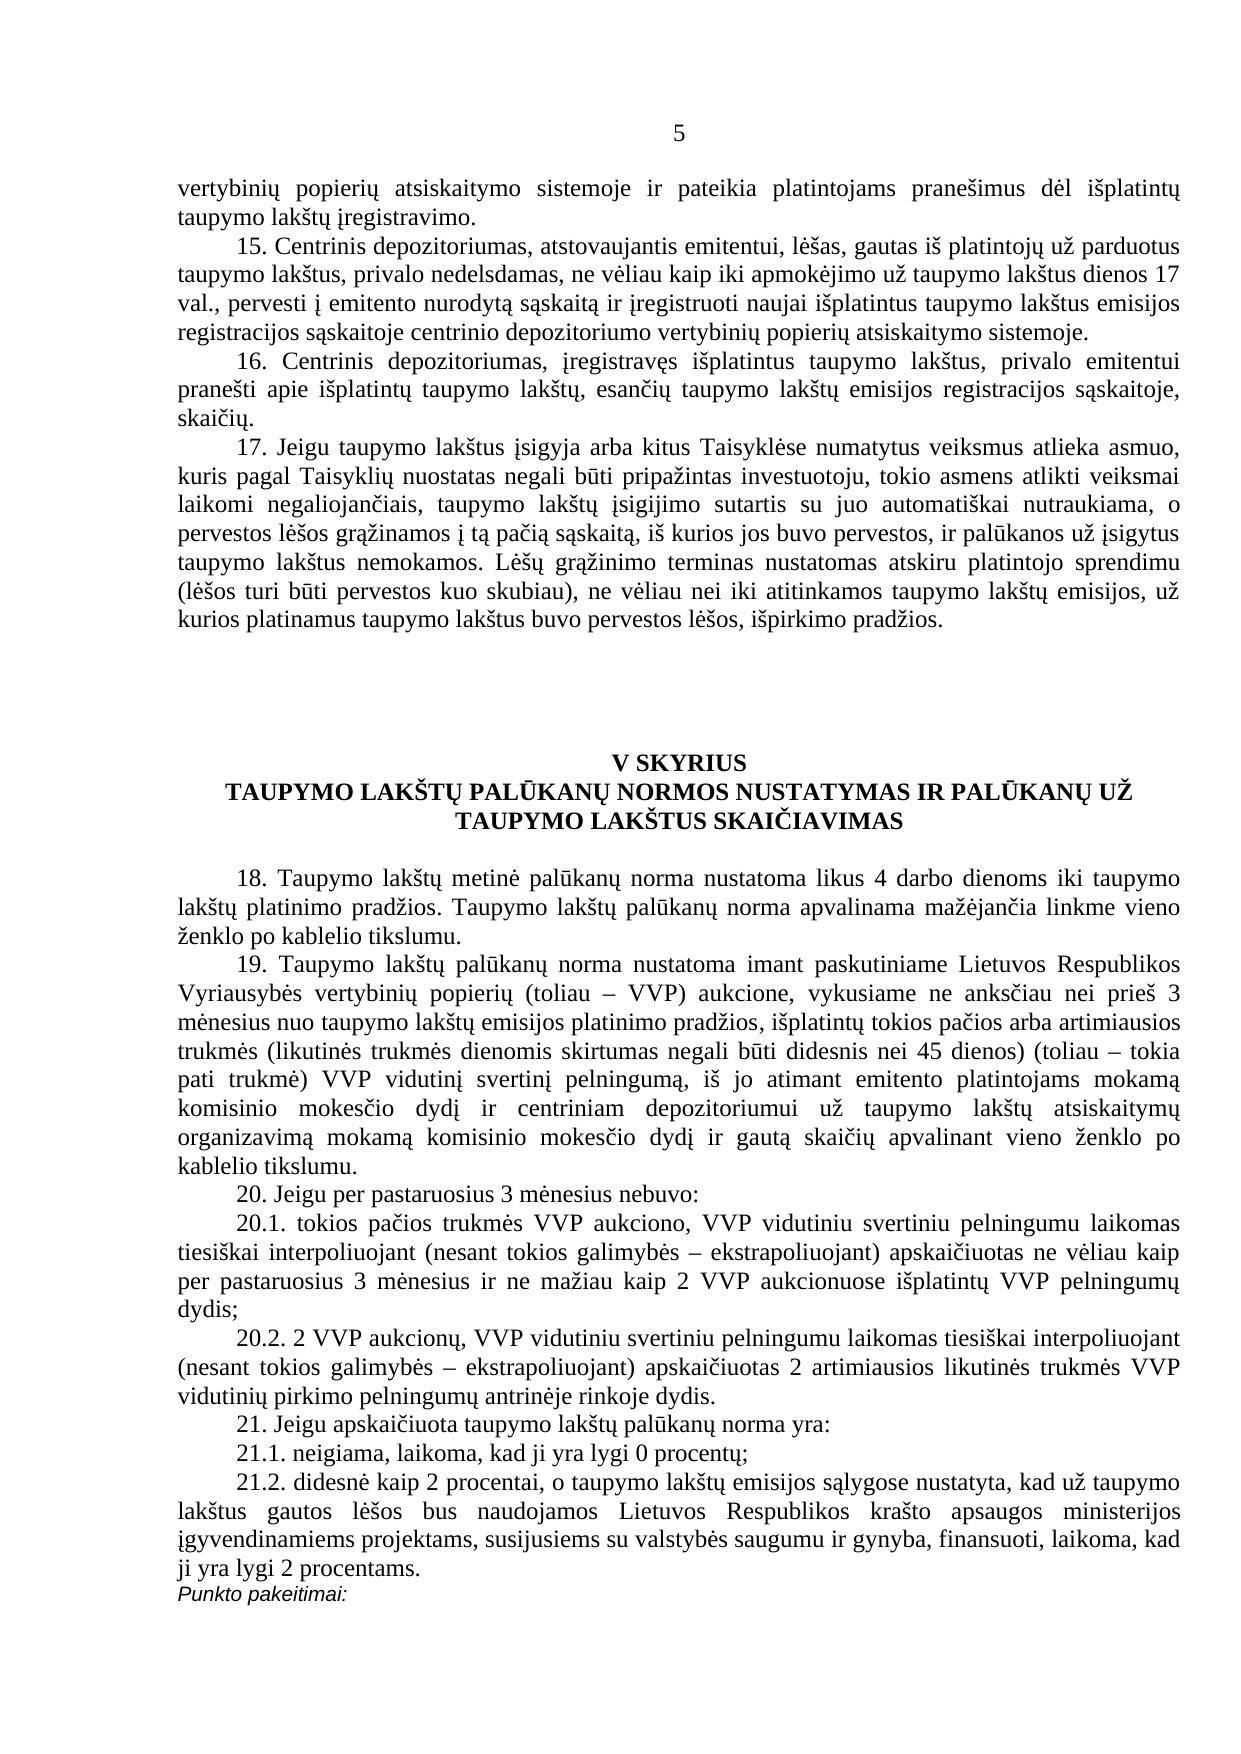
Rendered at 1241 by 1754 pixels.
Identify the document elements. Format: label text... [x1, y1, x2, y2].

text 17. Jeigu taupymo lakštus įsigyja arba kitus Taisyklėse numatytus veiksmus atlieka asmuo, kuris pagal Taisyklių nuostatas negali būti pripažintas investuotoju, tokio asmens atlikti veiksmai laikomi negaliojančiais, taupymo lakštų įsigijimo sutartis su juo automatiškai nutraukiama, o pervestos lėšos grąžinamos į tą pačią sąskaitą, iš kurios jos buvo pervestos, ir palūkanos už įsigytus taupymo lakštus nemokamos. Lėšų grąžinimo terminas nustatomas atskiru platintojo sprendimu (lėšos turi būti pervestos kuo skubiau), ne vėliau nei iki atitinkamos taupymo lakštų emisijos, už kurios platinamus taupymo lakštus buvo pervestos lėšos, išpirkimo pradžios. [177, 432, 1181, 633]
text 18. Taupymo lakštų metinė palūkanų norma nustatoma likus 4 darbo dienoms iki taupymo lakštų platinimo pradžios. Taupymo lakštų palūkanų norma apvalinama mažėjančia linkme vieno ženklo po kablelio tikslumu. [177, 863, 1181, 949]
text Punkto pakeitimai: [177, 1582, 1181, 1606]
text 21.2. didesnė kaip 2 procentai, o taupymo lakštų emisijos sąlygose nustatyta, kad už taupymo lakštus gautos lėšos bus naudojamos Lietuvos Respublikos krašto apsaugos ministerijos įgyvendinamiems projektams, susijusiems su valstybės saugumu ir gynyba, finansuoti, laikoma, kad ji yra lygi 2 procentams. [177, 1467, 1181, 1582]
text 20. Jeigu per pastaruosius 3 mėnesius nebuvo: [177, 1179, 1181, 1208]
text 20.1. tokios pačios trukmės VVP aukciono, VVP vidutiniu svertiniu pelningumu laikomas tiesiškai interpoliuojant (nesant tokios galimybės – ekstrapoliuojant) apskaičiuotas ne vėliau kaip per pastaruosius 3 mėnesius ir ne mažiau kaip 2 VVP aukcionuose išplatintų VVP pelningumų dydis; [177, 1208, 1181, 1323]
text 19. Taupymo lakštų palūkanų norma nustatoma imant paskutiniame Lietuvos Respublikos Vyriausybės vertybinių popierių (toliau – VVP) aukcione, vykusiame ne anksčiau nei prieš 3 mėnesius nuo taupymo lakštų emisijos platinimo pradžios, išplatintų tokios pačios arba artimiausios trukmės (likutinės trukmės dienomis skirtumas negali būti didesnis nei 45 dienos) (toliau – tokia pati trukmė) VVP vidutinį svertinį pelningumą, iš jo atimant emitento platintojams mokamą komisinio mokesčio dydį ir centriniam depozitoriumui už taupymo lakštų atsiskaitymų organizavimą mokamą komisinio mokesčio dydį ir gautą skaičių apvalinant vieno ženklo po kablelio tikslumu. [177, 949, 1181, 1179]
text 21. Jeigu apskaičiuota taupymo lakštų palūkanų norma yra: [177, 1409, 1181, 1438]
text 20.2. 2 VVP aukcionų, VVP vidutiniu svertiniu pelningumu laikomas tiesiškai interpoliuojant (nesant tokios galimybės – ekstrapoliuojant) apskaičiuotas 2 artimiausios likutinės trukmės VVP vidutinių pirkimo pelningumų antrinėje rinkoje dydis. [177, 1323, 1181, 1409]
subtitle TAUPYMO LAKŠTŲ PALŪKANŲ NORMOS NUSTATYMAS IR PALŪKANŲ UŽ TAUPYMO LAKŠTUS SKAIČIAVIMAS [177, 777, 1181, 834]
text 21.1. neigiama, laikoma, kad ji yra lygi 0 procentų; [177, 1438, 1181, 1467]
subtitle V SKYRIUS [177, 748, 1181, 777]
text vertybinių popierių atsiskaitymo sistemoje ir pateikia platintojams pranešimus dėl išplatintų taupymo lakštų įregistravimo. [177, 173, 1181, 231]
text 16. Centrinis depozitoriumas, įregistravęs išplatintus taupymo lakštus, privalo emitentui pranešti apie išplatintų taupymo lakštų, esančių taupymo lakštų emisijos registracijos sąskaitoje, skaičių. [177, 346, 1181, 432]
text 15. Centrinis depozitoriumas, atstovaujantis emitentui, lėšas, gautas iš platintojų už parduotus taupymo lakštus, privalo nedelsdamas, ne vėliau kaip iki apmokėjimo už taupymo lakštus dienos 17 val., pervesti į emitento nurodytą sąskaitą ir įregistruoti naujai išplatintus taupymo lakštus emisijos registracijos sąskaitoje centrinio depozitoriumo vertybinių popierių atsiskaitymo sistemoje. [177, 231, 1181, 346]
